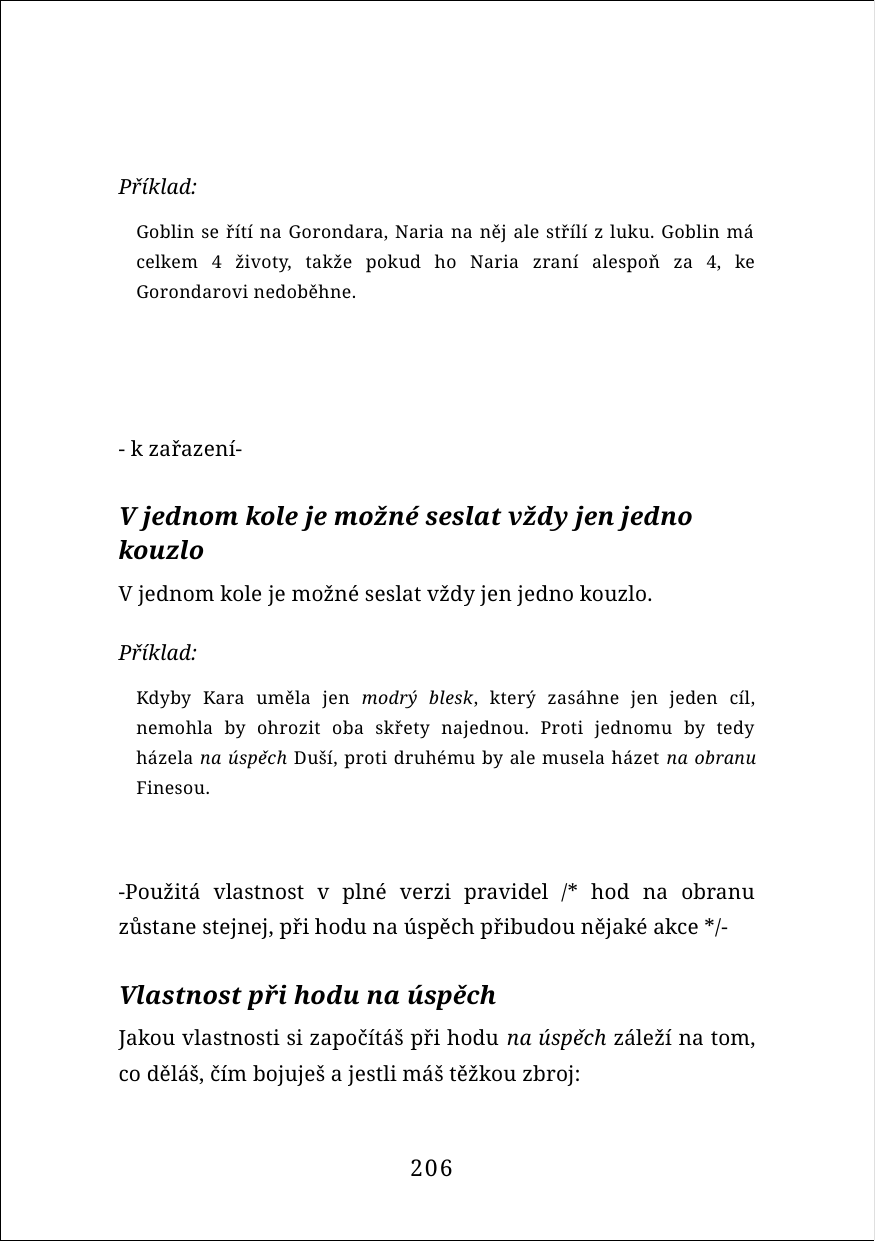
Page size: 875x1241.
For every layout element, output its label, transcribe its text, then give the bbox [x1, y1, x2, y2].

text Příklad: [118, 172, 756, 200]
subtitle Vlastnost při hodu na úspěch [118, 977, 756, 1012]
text -Použitá vlastnost v plné verzi pravidel /* hod na obranu zůstane stejnej, při hodu na úspěch přibudou nějaké akce */- [118, 877, 756, 941]
text Jakou vlastnosti si započítáš při hodu na úspěch záleží na tom, co děláš, čím bojuješ a jestli máš těžkou zbroj: [118, 1023, 756, 1087]
text Goblin se řítí na Gorondara, Naria na něj ale střílí z luku. Goblin má celkem 4 životy, takže pokud ho Naria zraní alespoň za 4, ke Gorondarovi nedoběhne. [136, 219, 756, 304]
text - k zařazení- [118, 434, 756, 462]
text Kdyby Kara uměla jen modrý blesk, který zasáhne jen jeden cíl, nemohla by ohrozit oba skřety najednou. Proti jednomu by tedy házela na úspěch Duší, proti druhému by ale musela házet na obranu Finesou. [136, 685, 756, 800]
text V jednom kole je možné seslat vždy jen jedno kouzlo. [118, 579, 756, 607]
text Příklad: [118, 638, 756, 666]
subtitle V jednom kole je možné seslat vždy jen jedno kouzlo [118, 499, 756, 567]
